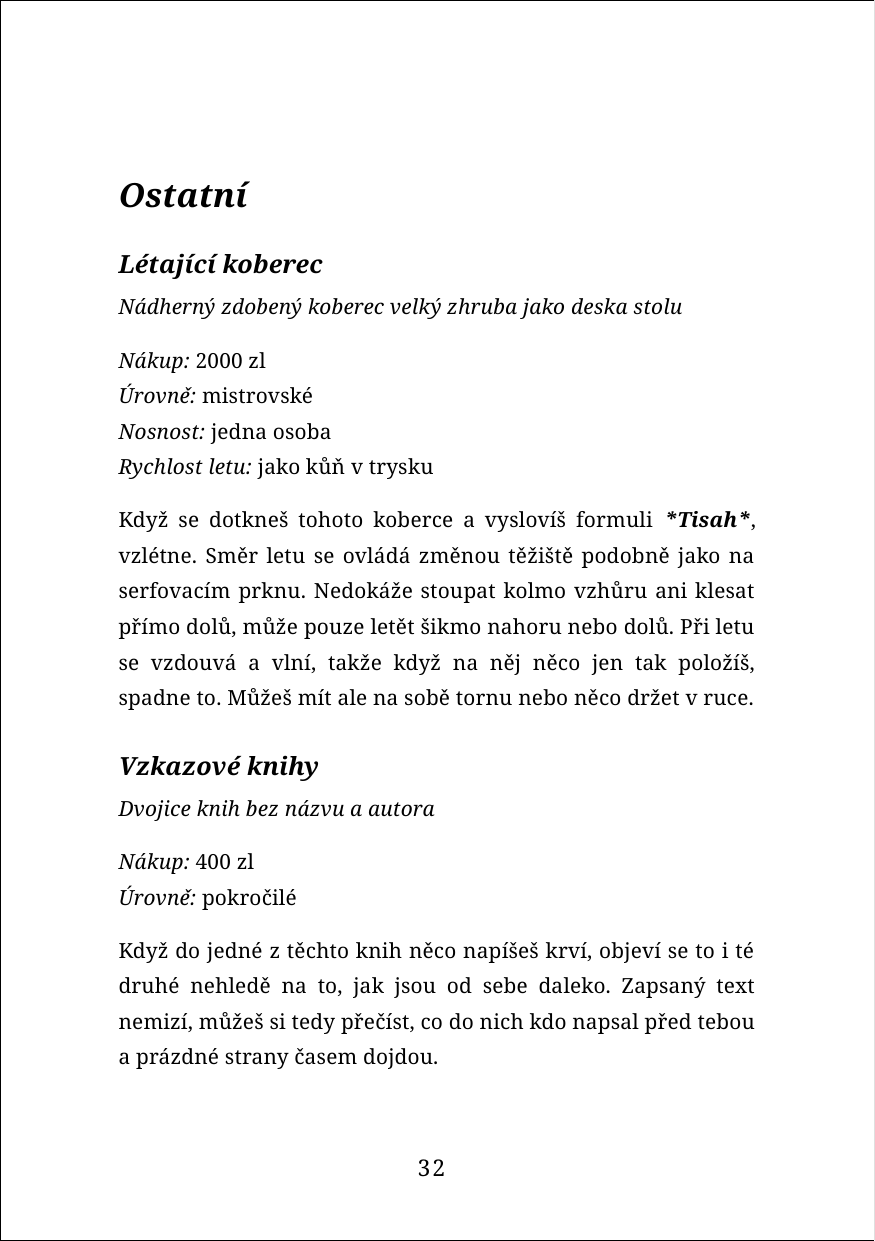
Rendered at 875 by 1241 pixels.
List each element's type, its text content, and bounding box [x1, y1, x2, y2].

subtitle Létající koberec [118, 247, 756, 281]
text Nákup: 400 zl Úrovně: pokročilé [118, 847, 756, 911]
subtitle Vzkazové knihy [118, 748, 756, 782]
text Když do jedné z těchto knih něco napíšeš krví, objeví se to i té druhé nehledě na to, jak jsou od sebe daleko. Zapsaný text nemizí, můžeš si tedy přečíst, co do nich kdo napsal před tebou a prázdné strany časem dojdou. [118, 936, 756, 1071]
text Nádherný zdobený koberec velký zhruba jako deska stolu [118, 292, 756, 321]
text Když se dotkneš tohoto koberce a vyslovíš formuli *Tisah*, vzlétne. Směr letu se ovládá změnou těžiště podobně jako na serfovacím prknu. Nedokáže stoupat kolmo vzhůru ani klesat přímo dolů, může pouze letět šikmo nahoru nebo dolů. Při letu se vzdouvá a vlní, takže když na něj něco jen tak položíš, spadne to. Můžeš mít ale na sobě tornu nebo něco držet v ruce. [118, 506, 756, 712]
text Nákup: 2000 zl Úrovně: mistrovské Nosnost: jedna osoba Rychlost letu: jako kůň v trysku [118, 346, 756, 481]
subtitle Ostatní [118, 172, 756, 217]
text Dvojice knih bez názvu a autora [118, 794, 756, 822]
